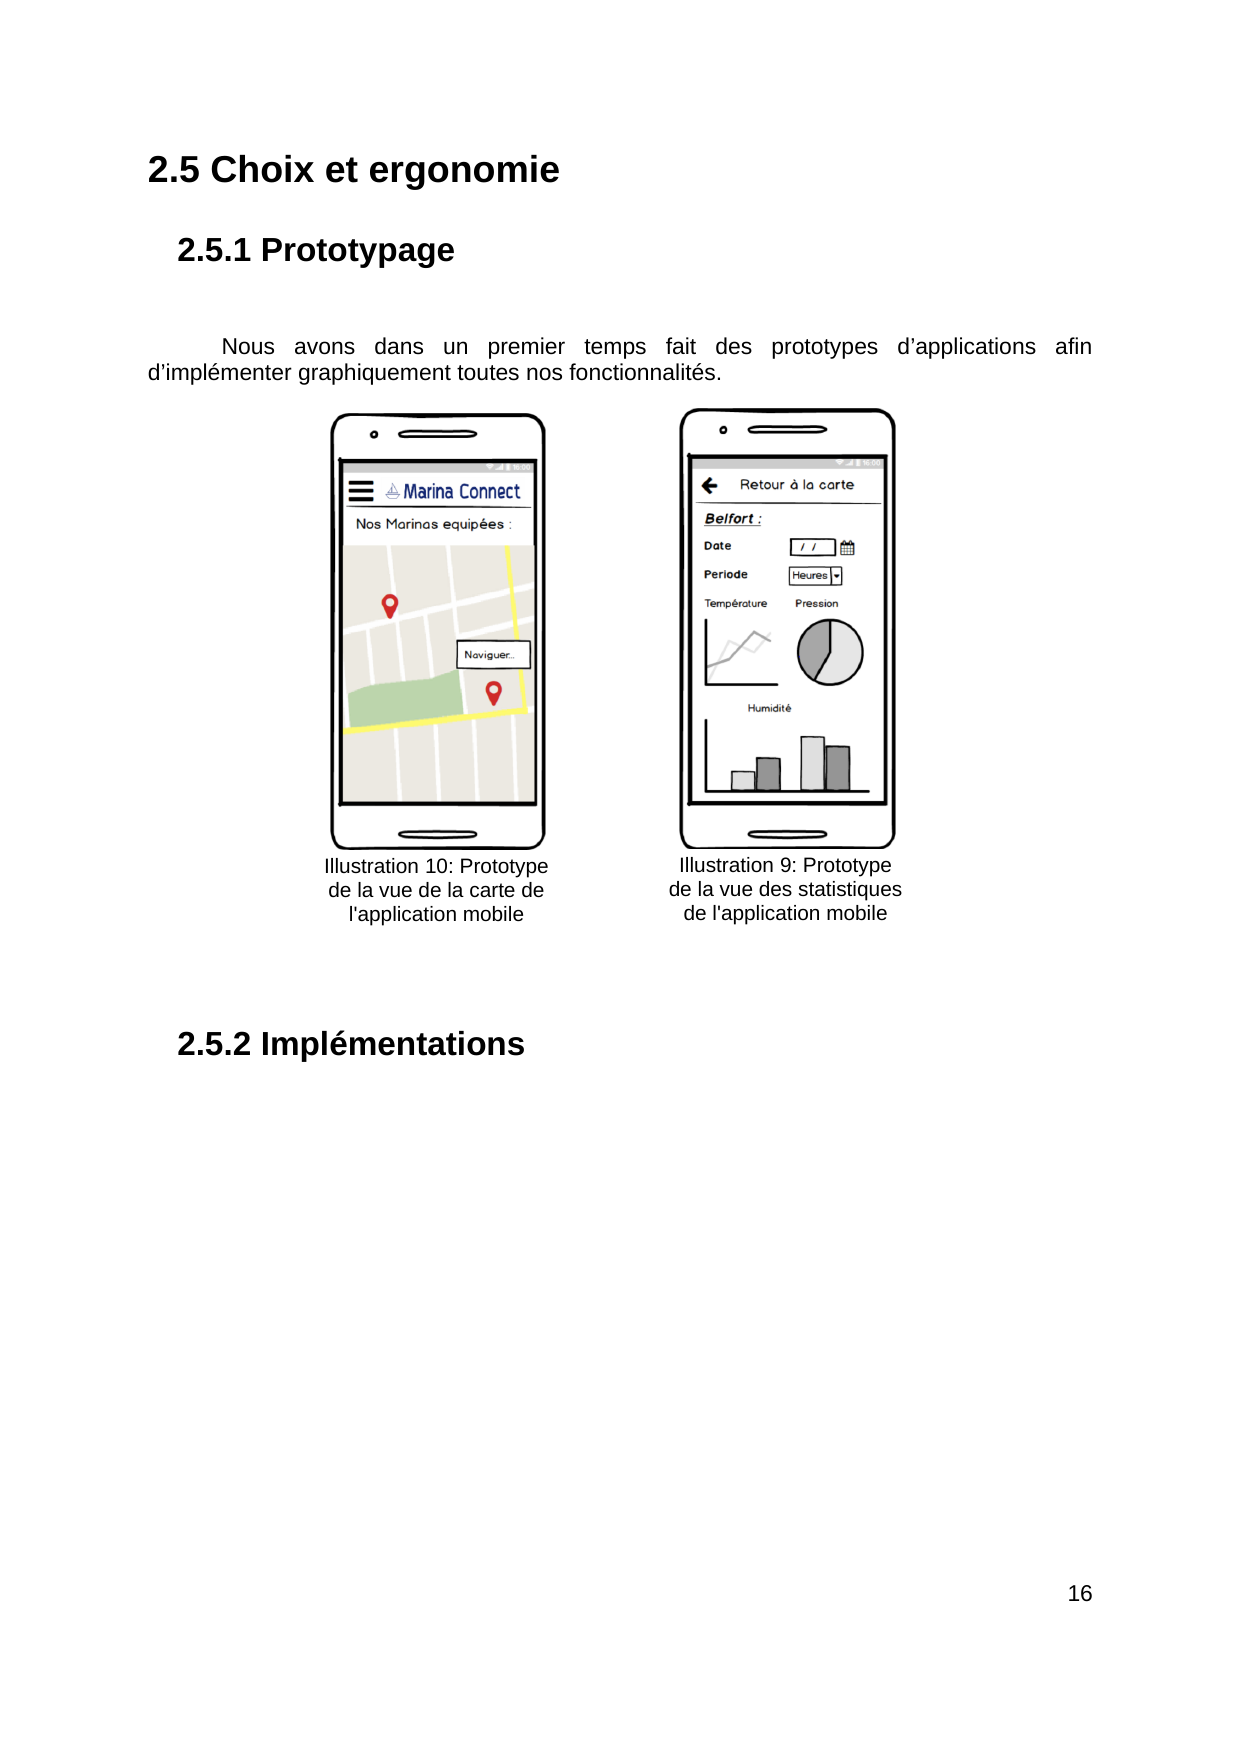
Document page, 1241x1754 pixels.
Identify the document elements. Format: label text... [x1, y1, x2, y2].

picture [666, 404, 905, 849]
text Illustration 10: Prototype de la vue de la carte de l'application mobile [317, 850, 556, 926]
text Nous avons dans un premier temps fait des prototypes d’applications afin d’implémenter graphiquement toutes nos fonctionnalités. [148, 333, 1093, 386]
picture [317, 411, 556, 850]
text Illustration 9: Prototype de la vue des statistiques de l'application mobile [666, 849, 905, 925]
subtitle Implémentations [177, 1024, 1093, 1062]
subtitle Choix et ergonomie [148, 148, 1093, 191]
subtitle Prototypage [177, 230, 1093, 268]
